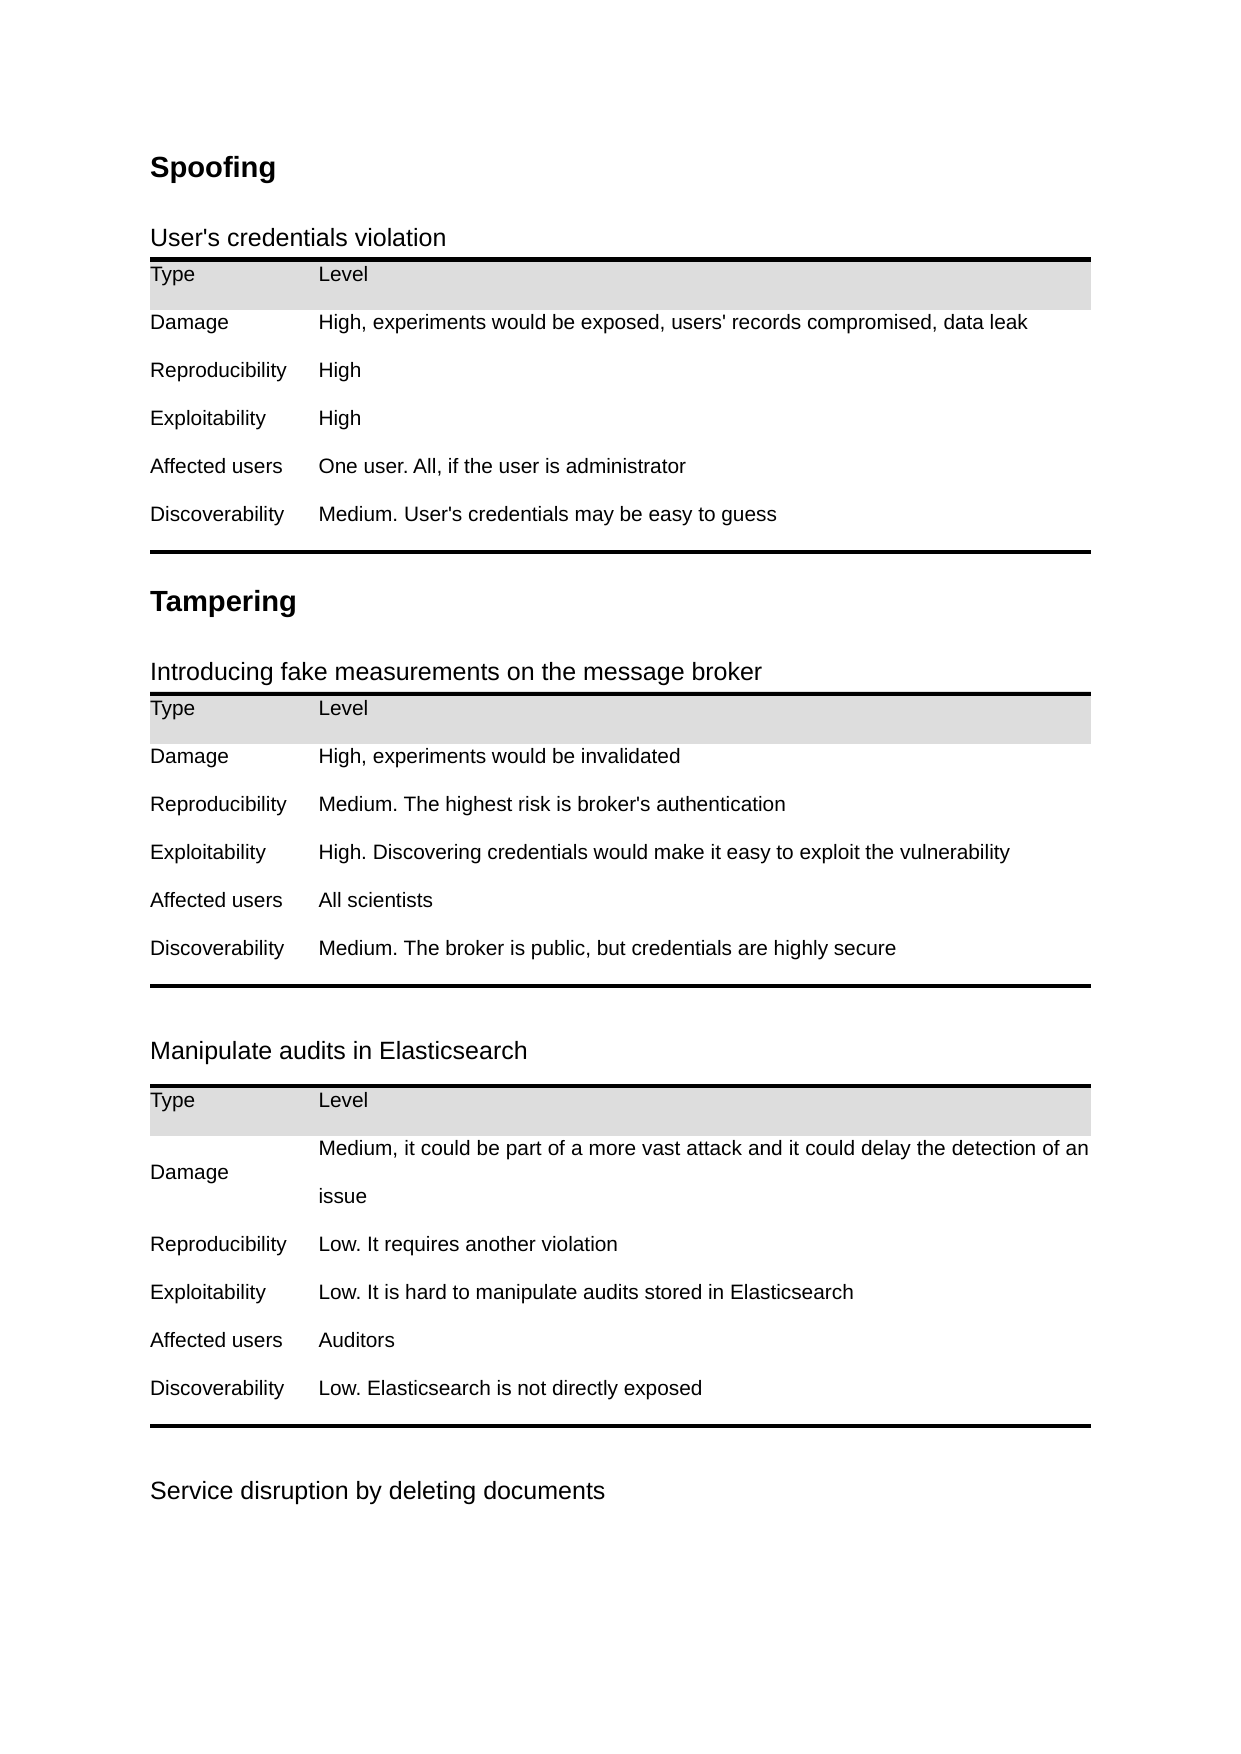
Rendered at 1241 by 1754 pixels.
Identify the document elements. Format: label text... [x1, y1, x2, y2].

table_cell One user. All, if the user is administrator [318, 454, 1091, 502]
table_cell Low. It requires another violation [318, 1232, 1091, 1280]
table_cell High, experiments would be invalidated [318, 744, 1091, 792]
table_cell Discoverability [150, 502, 318, 549]
table_cell Auditors [318, 1328, 1091, 1376]
subtitle Tampering [150, 584, 1091, 618]
table_cell Exploitability [150, 406, 318, 454]
table_cell Damage [150, 1136, 318, 1232]
table_header Level [318, 696, 1091, 744]
text Service disruption by deleting documents [150, 1476, 1091, 1505]
table_cell Exploitability [150, 1280, 318, 1328]
table_cell Reproducibility [150, 792, 318, 840]
table_cell Medium. User's credentials may be easy to guess [318, 502, 1091, 549]
table_header Type [150, 1088, 318, 1136]
table_cell Discoverability [150, 936, 318, 984]
subtitle User's credentials violation [150, 222, 1091, 251]
table_cell Medium. The broker is public, but credentials are highly secure [318, 936, 1091, 984]
table_cell Exploitability [150, 840, 318, 888]
table_cell Reproducibility [150, 358, 318, 406]
text Manipulate audits in Elasticsearch [150, 1036, 1091, 1065]
table_cell Medium, it could be part of a more vast attack and it could delay the detection of an issue [318, 1136, 1091, 1232]
table_header Level [318, 262, 1091, 310]
table_cell High. Discovering credentials would make it easy to exploit the vulnerability [318, 840, 1091, 888]
table_cell Affected users [150, 888, 318, 936]
table_cell High [318, 406, 1091, 454]
table_cell Reproducibility [150, 1232, 318, 1280]
table_cell Damage [150, 310, 318, 358]
table_header Type [150, 262, 318, 310]
table_cell Low. Elasticsearch is not directly exposed [318, 1376, 1091, 1424]
table_header Level [318, 1088, 1091, 1136]
table_cell Affected users [150, 454, 318, 502]
table_cell Damage [150, 744, 318, 792]
subtitle Introducing fake measurements on the message broker [150, 657, 1091, 685]
table_cell Low. It is hard to manipulate audits stored in Elasticsearch [318, 1280, 1091, 1328]
table_header Type [150, 696, 318, 744]
table_cell Affected users [150, 1328, 318, 1376]
table_cell All scientists [318, 888, 1091, 936]
subtitle Spoofing [150, 150, 1091, 183]
table_cell High, experiments would be exposed, users' records compromised, data leak [318, 310, 1091, 358]
table_cell Discoverability [150, 1376, 318, 1424]
table_cell Medium. The highest risk is broker's authentication [318, 792, 1091, 840]
table_cell High [318, 358, 1091, 406]
